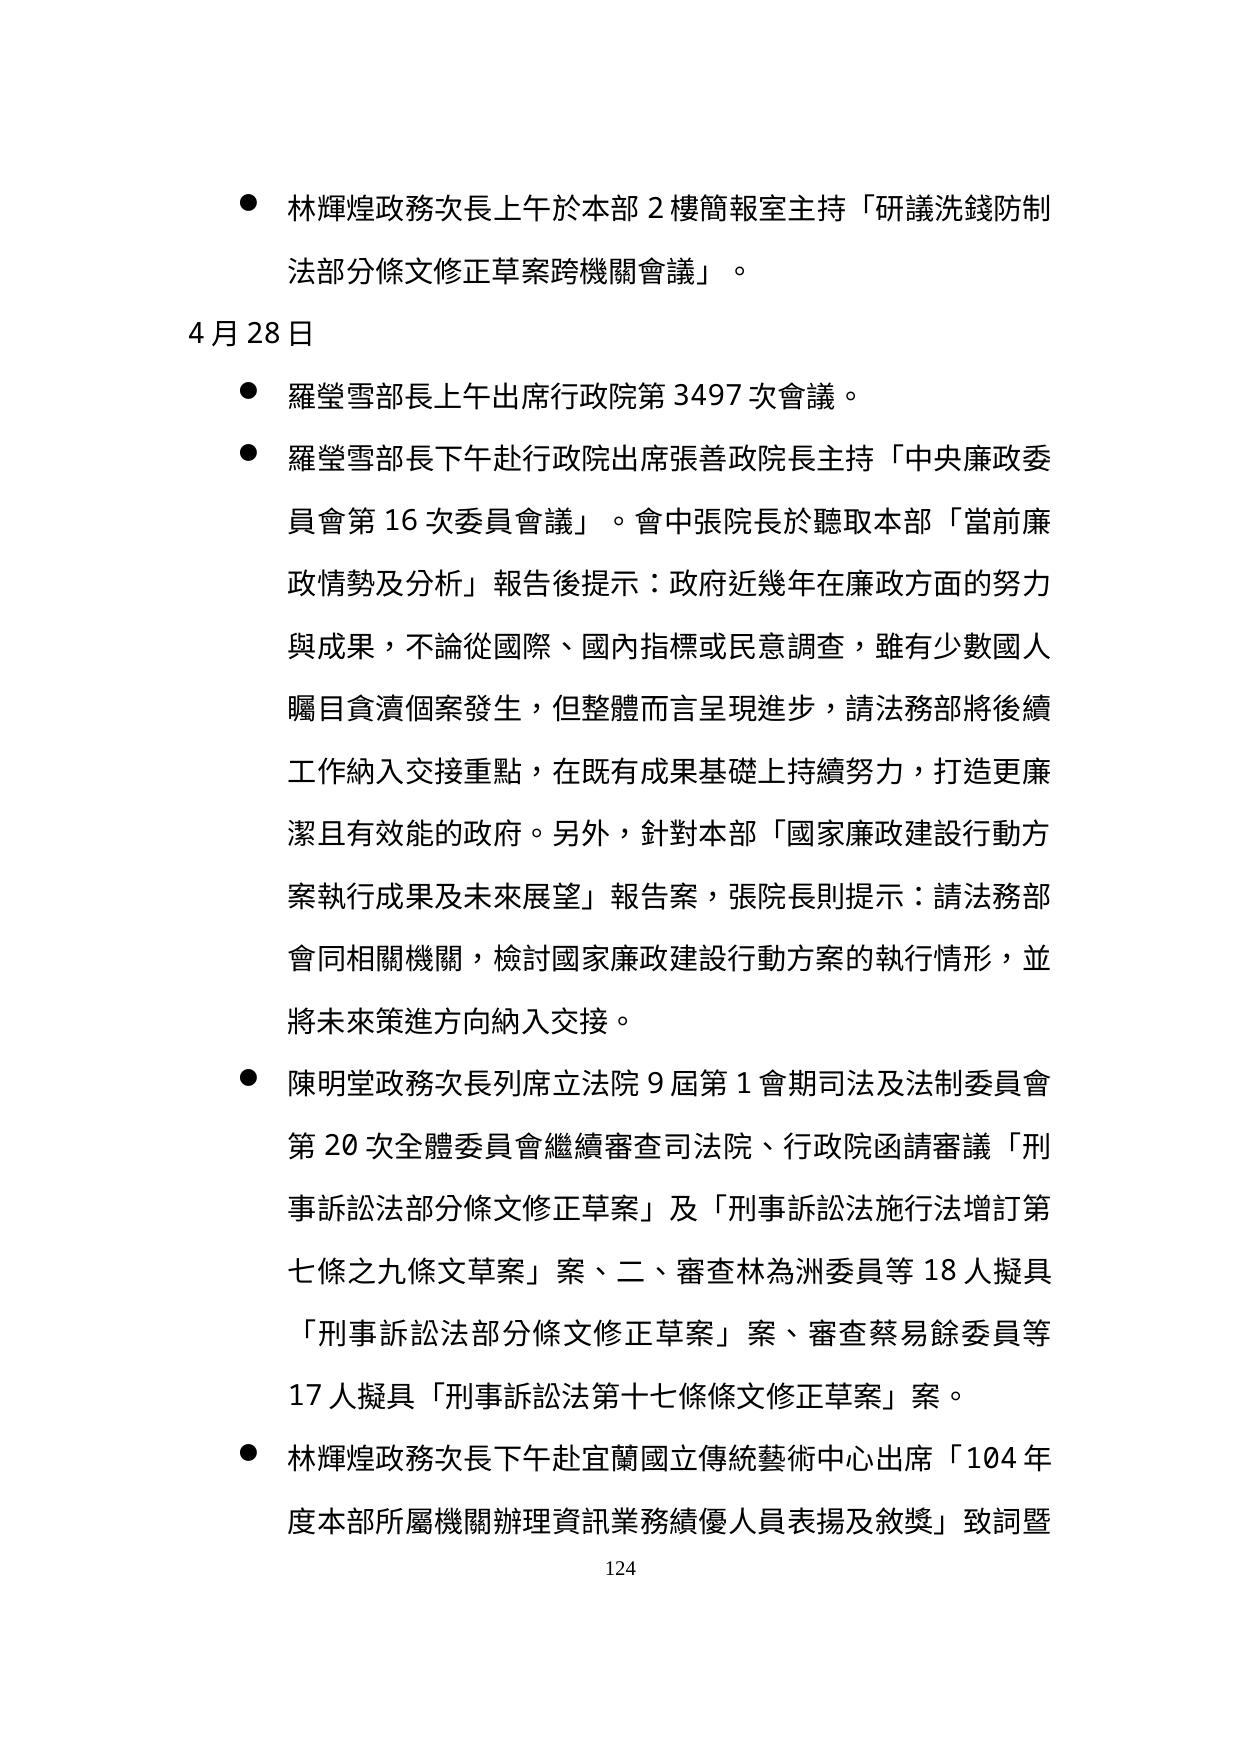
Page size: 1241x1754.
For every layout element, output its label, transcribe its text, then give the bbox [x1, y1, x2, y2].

text 4月28日 [187, 290, 1053, 353]
list 羅瑩雪部長下午赴行政院出席張善政院長主持「中央廉政委員會第16次委員會議」。會中張院長於聽取本部「當前廉政情勢及分析」報告後提示：政府近幾年在廉政方面的努力與成果，不論從國際、國內指標或民意調查，雖有少數國人矚目貪瀆個案發生，但整體而言呈現進步，請法務部將後續工作納入交接重點，在既有成果基礎上持續努力，打造更廉潔且有效能的政府。另外，針對本部「國家廉政建設行動方案執行成果及未來展望」報告案，張院長則提示：請法務部會同相關機關，檢討國家廉政建設行動方案的執行情形，並將未來策進方向納入交接。 [237, 415, 1053, 1040]
list 林輝煌政務次長上午於本部2樓簡報室主持「研議洗錢防制法部分條文修正草案跨機關會議」。 [237, 165, 1053, 290]
list 林輝煌政務次長下午赴宜蘭國立傳統藝術中心出席「104年度本部所屬機關辦理資訊業務績優人員表揚及敘獎」致詞暨頒獎。 [237, 1415, 1053, 1540]
list 陳明堂政務次長列席立法院9屆第1會期司法及法制委員會第20次全體委員會繼續審查司法院、行政院函請審議「刑事訴訟法部分條文修正草案」及「刑事訴訟法施行法增訂第七條之九條文草案」案、二、審查林為洲委員等18人擬具「刑事訴訟法部分條文修正草案」案、審查蔡易餘委員等17人擬具「刑事訴訟法第十七條條文修正草案」案。 [237, 1040, 1053, 1415]
list 羅瑩雪部長上午出席行政院第3497次會議。 [237, 353, 1053, 415]
